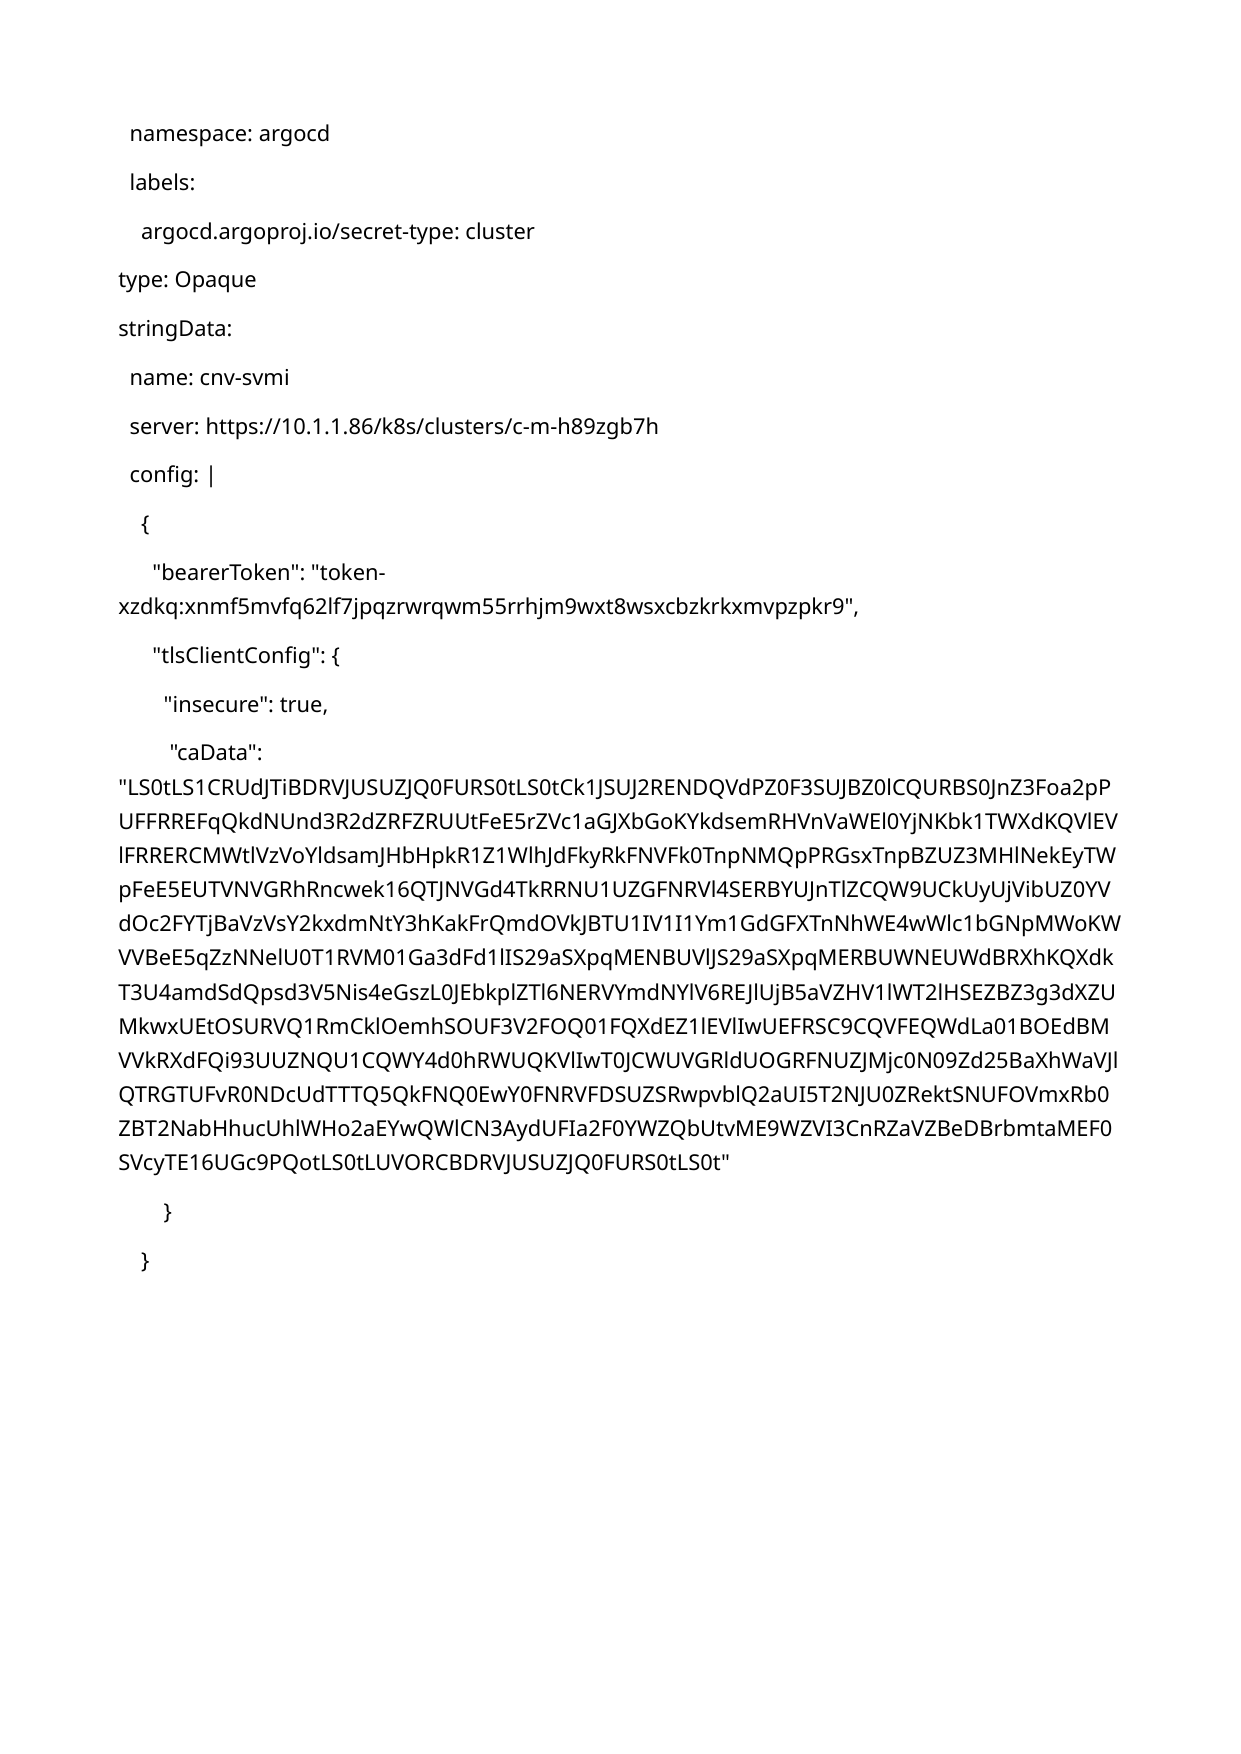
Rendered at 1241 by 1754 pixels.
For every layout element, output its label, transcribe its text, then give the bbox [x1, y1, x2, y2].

text name: cnv-svmi [118, 362, 1122, 392]
text "tlsClientConfig": { [118, 640, 1122, 669]
text server: https://10.1.1.86/k8s/clusters/c-m-h89zgb7h [118, 411, 1122, 440]
text { [118, 508, 1122, 538]
text "caData": "LS0tLS1CRUdJTiBDRVJUSUZJQ0FURS0tLS0tCk1JSUJ2RENDQVdPZ0F3SUJBZ0lCQURBS0JnZ3Foa2pPUFFRREFqQkdNUnd3R2dZRFZRUUtFeE5rZVc1aGJXbGoKYkdsemRHVnVaWEl0YjNKbk1TWXdKQVlEVlFRRERCMWtlVzVoYldsamJHbHpkR1Z1WlhJdFkyRkFNVFk0TnpNMQpPRGsxTnpBZUZ3MHlNekEyTWpFeE5EUTVNVGRhRncwek16QTJNVGd4TkRRNU1UZGFNRVl4SERBYUJnTlZCQW9UCkUyUjVibUZ0YVdOc2FYTjBaVzVsY2kxdmNtY3hKakFrQmdOVkJBTU1IV1I1Ym1GdGFXTnNhWE4wWlc1bGNpMWoKWVVBeE5qZzNNelU0T1RVM01Ga3dFd1lIS29aSXpqMENBUVlJS29aSXpqMERBUWNEUWdBRXhKQXdkT3U4amdSdQpsd3V5Nis4eGszL0JEbkplZTl6NERVYmdNYlV6REJlUjB5aVZHV1lWT2lHSEZBZ3g3dXZUMkwxUEtOSURVQ1RmCklOemhSOUF3V2FOQ01FQXdEZ1lEVlIwUEFRSC9CQVFEQWdLa01BOEdBMVVkRXdFQi93UUZNQU1CQWY4d0hRWUQKVlIwT0JCWUVGRldUOGRFNUZJMjc0N09Zd25BaXhWaVJlQTRGTUFvR0NDcUdTTTQ5QkFNQ0EwY0FNRVFDSUZSRwpvblQ2aUI5T2NJU0ZRektSNUFOVmxRb0ZBT2NabHhucUhlWHo2aEYwQWlCN3AydUFIa2F0YWZQbUtvME9WZVI3CnRZaVZBeDBrbmtaMEF0SVcyTE16UGc9PQotLS0tLUVORCBDRVJUSUZJQ0FURS0tLS0t" [118, 737, 1122, 1177]
text "insecure": true, [118, 688, 1122, 718]
text config: | [118, 459, 1122, 489]
text } [118, 1196, 1122, 1226]
text namespace: argocd [118, 118, 1122, 148]
text } [118, 1245, 1122, 1274]
text "bearerToken": "token-xzdkq:xnmf5mvfq62lf7jpqzrwrqwm55rrhjm9wxt8wsxcbzkrkxmvpzpkr9", [118, 557, 1122, 621]
text argocd.argoproj.io/secret-type: cluster [118, 216, 1122, 245]
text labels: [118, 167, 1122, 197]
text stringData: [118, 313, 1122, 343]
text type: Opaque [118, 264, 1122, 294]
